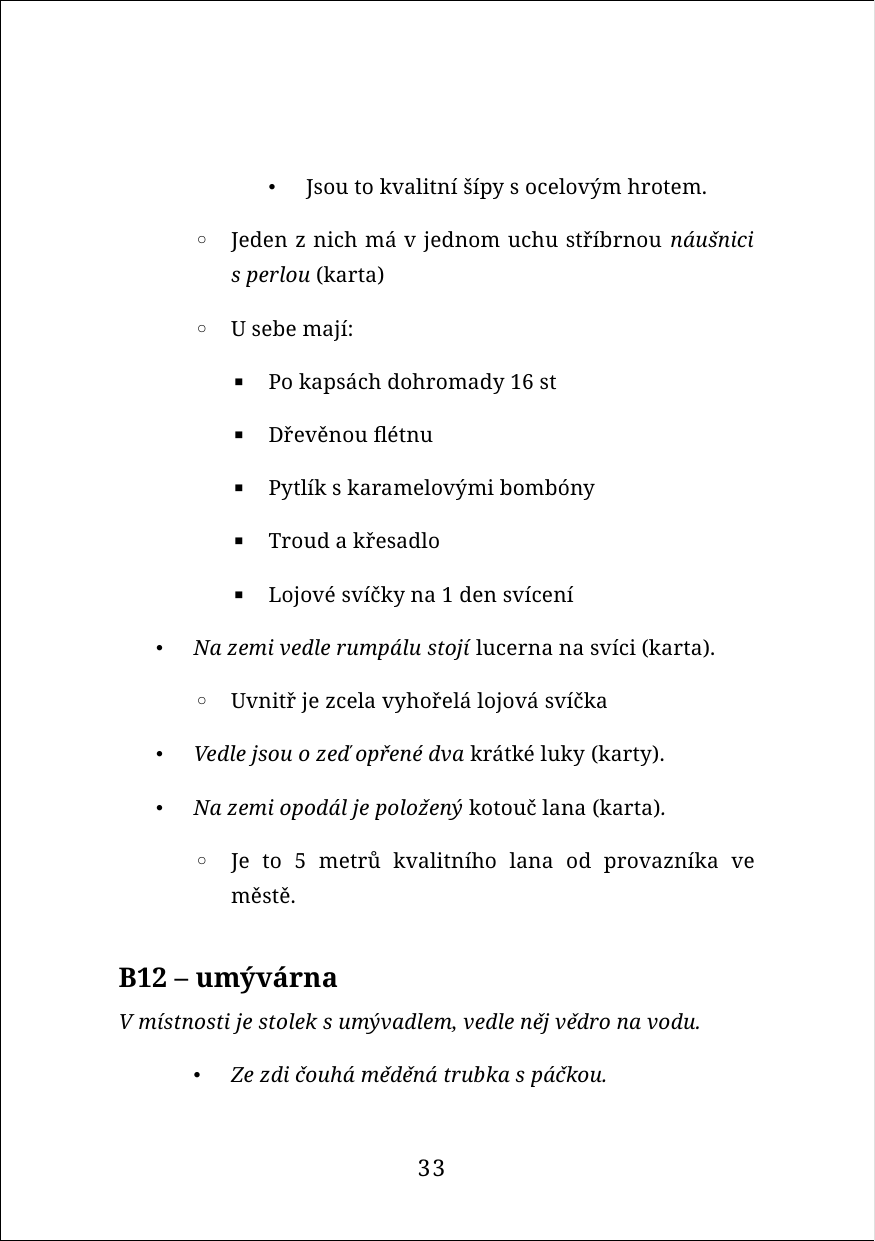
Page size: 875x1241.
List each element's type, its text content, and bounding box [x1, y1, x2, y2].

list Jeden z nich má v jednom uchu stříbrnou náušnici s perlou (karta) [193, 225, 756, 289]
list Na zemi opodál je položený kotouč lana (karta). [156, 793, 756, 821]
list U sebe mají: [193, 314, 756, 342]
list Pytlík s karamelovými bombóny [231, 473, 756, 502]
list Troud a křesadlo [231, 527, 756, 555]
list Dřevěnou flétnu [231, 420, 756, 449]
list Na zemi vedle rumpálu stojí lucerna na svíci (karta). [156, 633, 756, 662]
list Po kapsách dohromady 16 st [231, 367, 756, 395]
list Lojové svíčky na 1 den svícení [231, 580, 756, 608]
list Jsou to kvalitní šípy s ocelovým hrotem. [268, 172, 756, 200]
list Je to 5 metrů kvalitního lana od provazníka ve městě. [193, 846, 756, 910]
subtitle B12 – umývárna [118, 958, 756, 995]
text V místnosti je stolek s umývadlem, vedle něj vědro na vodu. [118, 1007, 756, 1036]
list Uvnitř je zcela vyhořelá lojová svíčka [193, 686, 756, 715]
list Ze zdi čouhá měděná trubka s páčkou. [193, 1060, 756, 1089]
list Vedle jsou o zeď opřené dva krátké luky (karty). [156, 739, 756, 768]
